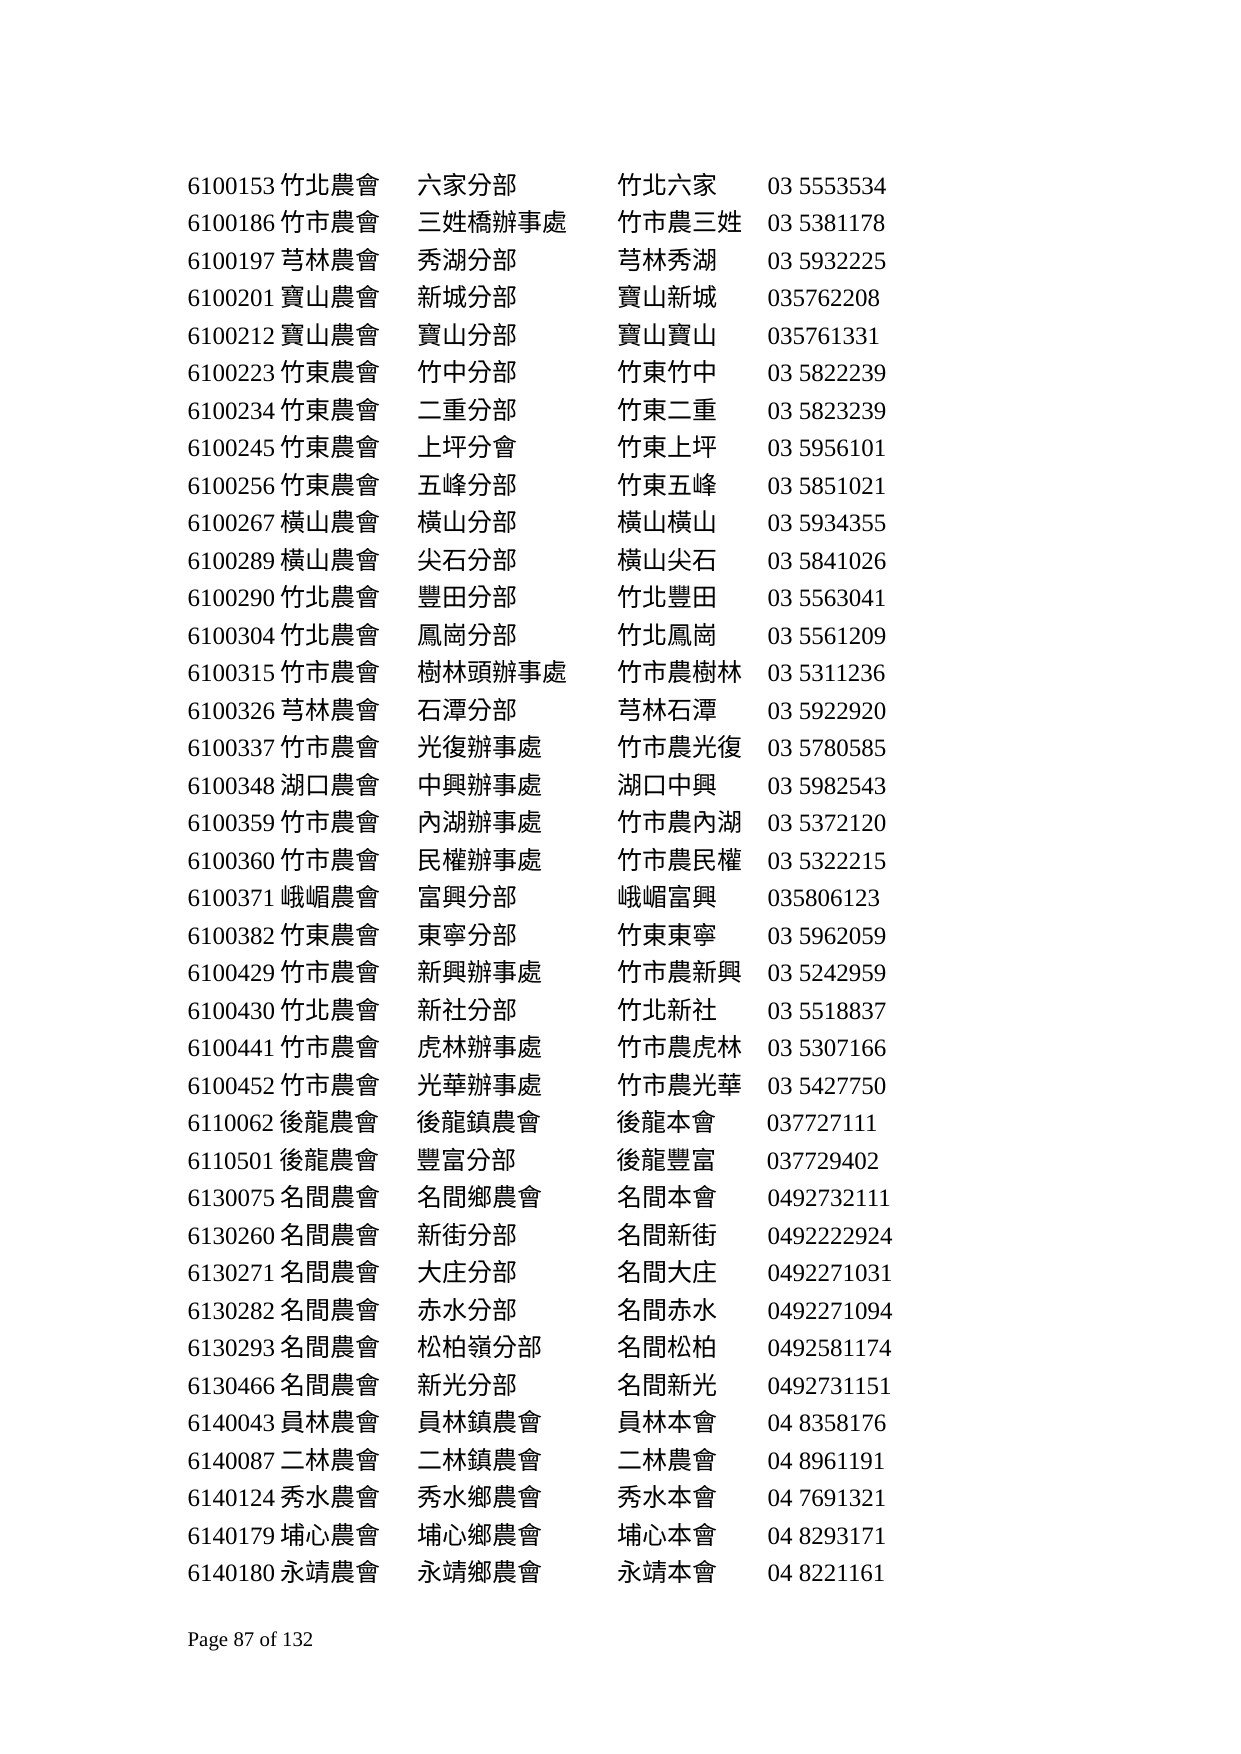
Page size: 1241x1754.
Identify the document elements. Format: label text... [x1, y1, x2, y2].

text 6100186竹市農會 三姓橋辦事處 竹市農三姓 03 5381178 [187, 202, 1053, 239]
text 6110501後龍農會 豐富分部 後龍豐富 037729402 [187, 1139, 1053, 1177]
text 6110062後龍農會 後龍鎮農會 後龍本會 037727111 [187, 1102, 1053, 1139]
text 6140087二林農會 二林鎮農會 二林農會 04 8961191 [187, 1439, 1053, 1477]
text 6100212寶山農會 寶山分部 寶山寶山 035761331 [187, 314, 1053, 352]
text 6140180永靖農會 永靖鄉農會 永靖本會 04 8221161 [187, 1552, 1053, 1589]
text 6100315竹市農會 樹林頭辦事處 竹市農樹林 03 5311236 [187, 652, 1053, 689]
text 6100234竹東農會 二重分部 竹東二重 03 5823239 [187, 389, 1053, 427]
text 6100371峨嵋農會 富興分部 峨嵋富興 035806123 [187, 877, 1053, 914]
text 6130293名間農會 松柏嶺分部 名間松柏 0492581174 [187, 1327, 1053, 1364]
text 6130282名間農會 赤水分部 名間赤水 0492271094 [187, 1289, 1053, 1327]
text 6100348湖口農會 中興辦事處 湖口中興 03 5982543 [187, 764, 1053, 802]
text 6100256竹東農會 五峰分部 竹東五峰 03 5851021 [187, 464, 1053, 502]
text 6130271名間農會 大庄分部 名間大庄 0492271031 [187, 1252, 1053, 1289]
text 6100223竹東農會 竹中分部 竹東竹中 03 5822239 [187, 352, 1053, 389]
text 6130075名間農會 名間鄉農會 名間本會 0492732111 [187, 1177, 1053, 1214]
text 6140179埔心農會 埔心鄉農會 埔心本會 04 8293171 [187, 1514, 1053, 1552]
text 6100452竹市農會 光華辦事處 竹市農光華 03 5427750 [187, 1064, 1053, 1102]
text 6130260名間農會 新街分部 名間新街 0492222924 [187, 1214, 1053, 1252]
text 6100430竹北農會 新社分部 竹北新社 03 5518837 [187, 989, 1053, 1027]
text 6100359竹市農會 內湖辦事處 竹市農內湖 03 5372120 [187, 802, 1053, 839]
text 6100441竹市農會 虎林辦事處 竹市農虎林 03 5307166 [187, 1027, 1053, 1064]
text 6100289橫山農會 尖石分部 橫山尖石 03 5841026 [187, 539, 1053, 577]
text 6100337竹市農會 光復辦事處 竹市農光復 03 5780585 [187, 727, 1053, 764]
text 6140043員林農會 員林鎮農會 員林本會 04 8358176 [187, 1402, 1053, 1439]
text 6100382竹東農會 東寧分部 竹東東寧 03 5962059 [187, 914, 1053, 952]
text 6100201寶山農會 新城分部 寶山新城 035762208 [187, 277, 1053, 314]
text 6140124秀水農會 秀水鄉農會 秀水本會 04 7691321 [187, 1477, 1053, 1514]
text 6100267橫山農會 橫山分部 橫山橫山 03 5934355 [187, 502, 1053, 539]
text 6130466名間農會 新光分部 名間新光 0492731151 [187, 1364, 1053, 1402]
text 6100304竹北農會 鳳崗分部 竹北鳳崗 03 5561209 [187, 614, 1053, 652]
text 6100245竹東農會 上坪分會 竹東上坪 03 5956101 [187, 427, 1053, 464]
text 6100153竹北農會 六家分部 竹北六家 03 5553534 [187, 164, 1053, 202]
text 6100197芎林農會 秀湖分部 芎林秀湖 03 5932225 [187, 239, 1053, 277]
text 6100290竹北農會 豐田分部 竹北豐田 03 5563041 [187, 577, 1053, 614]
text 6100429竹市農會 新興辦事處 竹市農新興 03 5242959 [187, 952, 1053, 989]
text 6100360竹市農會 民權辦事處 竹市農民權 03 5322215 [187, 839, 1053, 877]
text 6100326芎林農會 石潭分部 芎林石潭 03 5922920 [187, 689, 1053, 727]
